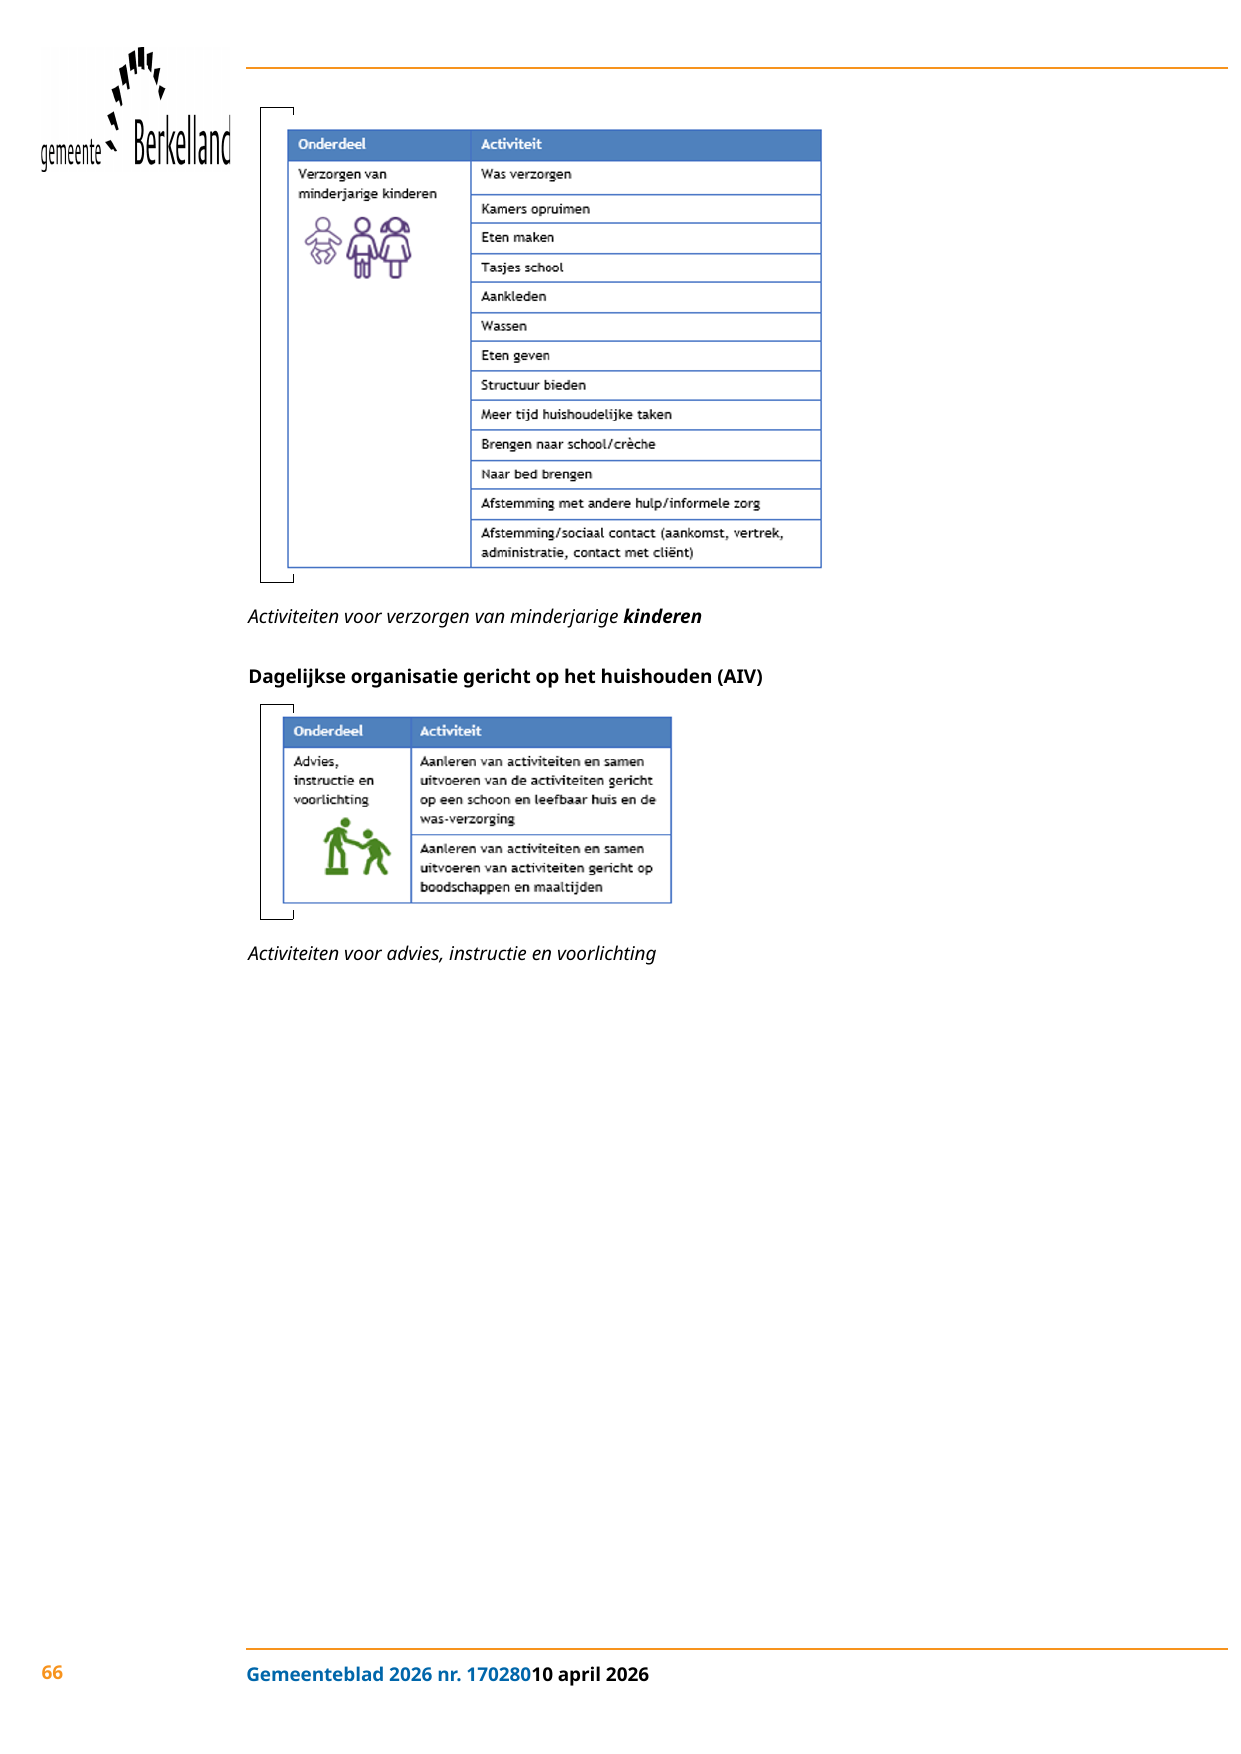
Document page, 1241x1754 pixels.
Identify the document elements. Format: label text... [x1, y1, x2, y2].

text Activiteiten voor verzorgen van minderjarige kinderen [248, 604, 1152, 629]
text Dagelijkse organisatie gericht op het huishouden (AIV) [248, 663, 1152, 688]
picture [41, 47, 231, 172]
picture [268, 115, 830, 574]
text Activiteiten voor advies, instructie en voorlichting [248, 940, 1152, 966]
picture [268, 713, 683, 910]
